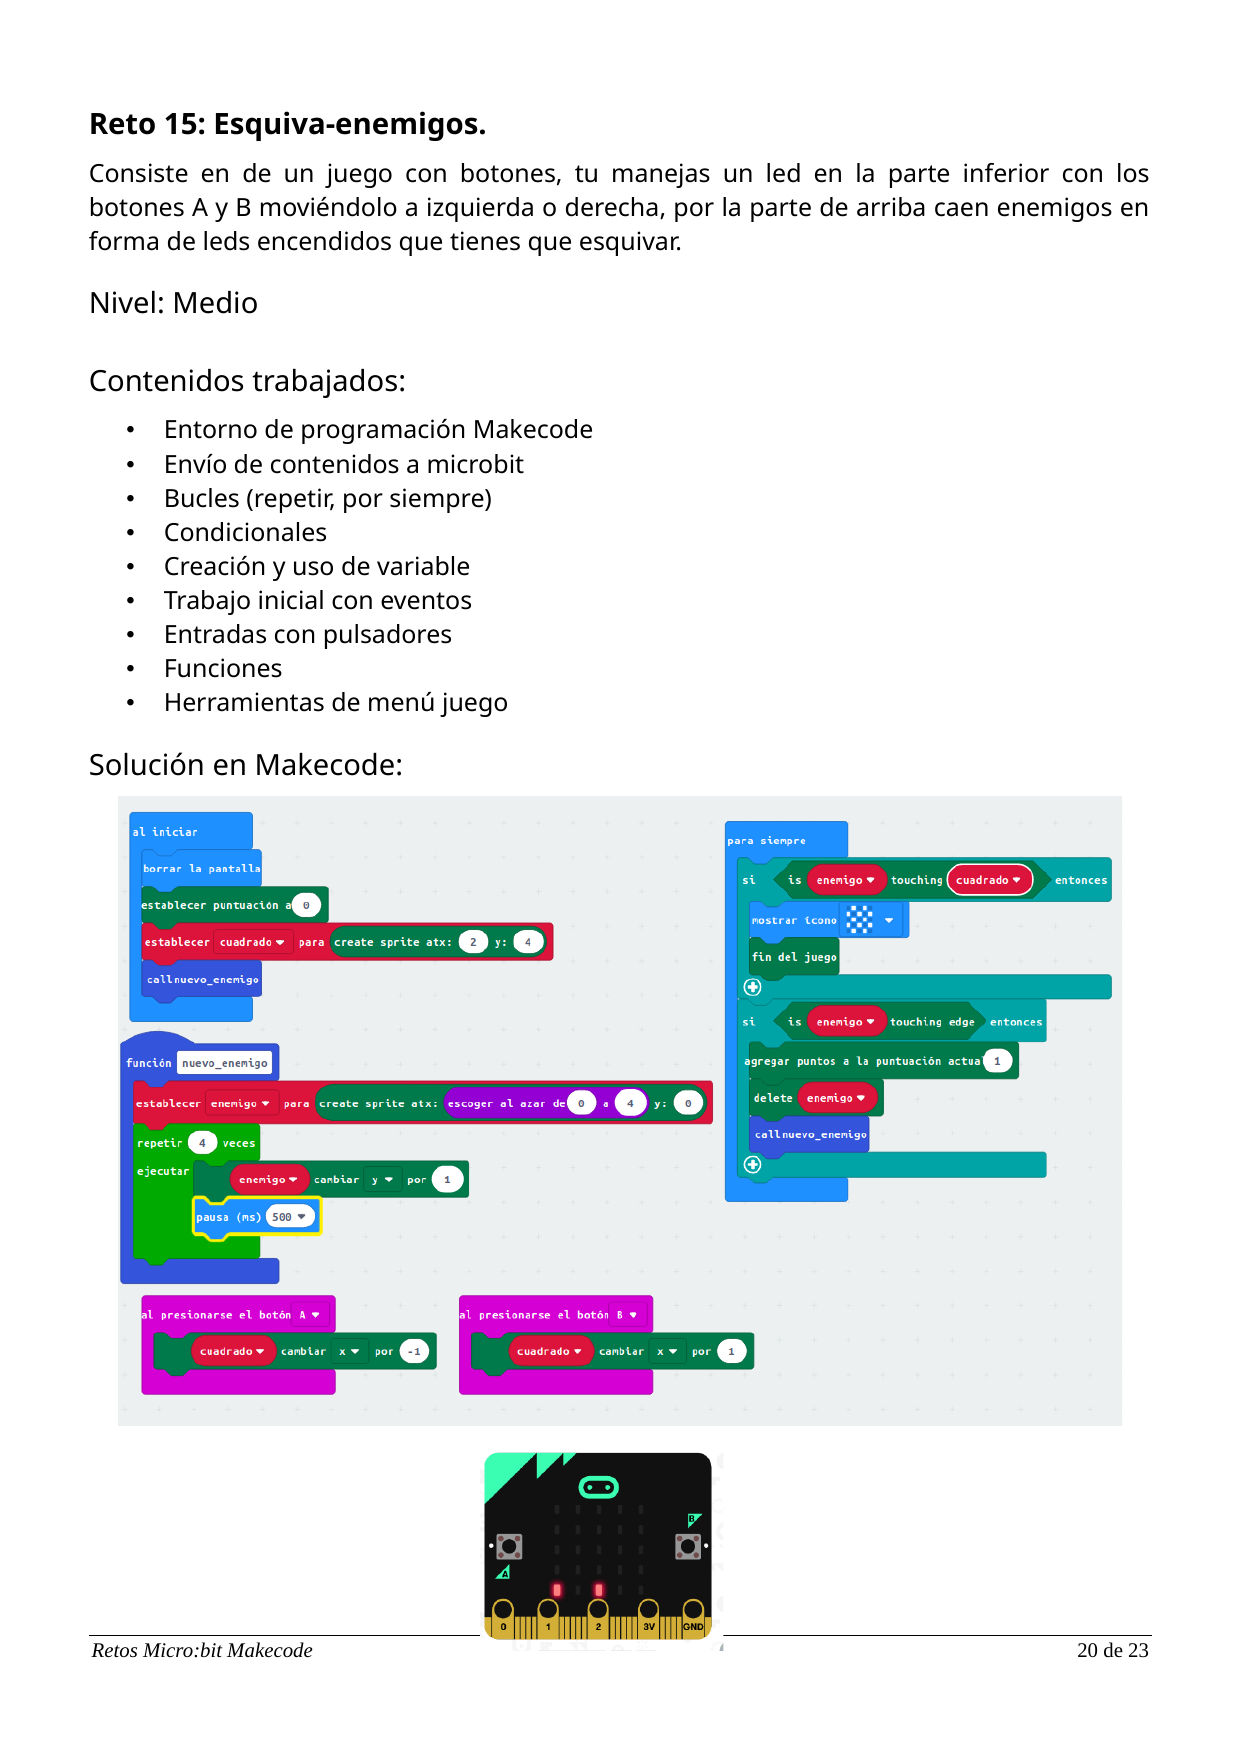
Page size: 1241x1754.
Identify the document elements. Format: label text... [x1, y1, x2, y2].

subtitle Nivel: Medio [88, 283, 1152, 322]
list Bucles (repetir, por siempre) [126, 480, 1152, 514]
list Entradas con pulsadores [126, 617, 1152, 651]
subtitle Solución en Makecode: [88, 744, 1152, 783]
text Consiste en de un juego con botones, tu manejas un led en la parte inferior con los botones A y B moviéndolo a izquierda o derecha, por la parte de arriba caen enemigos en forma de leds encendidos que tienes que esquivar. [88, 156, 1152, 258]
picture [480, 1450, 724, 1651]
subtitle Reto 15: Esquiva-enemigos. [88, 103, 1152, 143]
picture [118, 796, 1123, 1426]
list Trabajo inicial con eventos [126, 582, 1152, 617]
list Entorno de programación Makecode [126, 412, 1152, 446]
list Envío de contenidos a microbit [126, 446, 1152, 480]
list Herramientas de menú juego [126, 685, 1152, 719]
list Funciones [126, 651, 1152, 685]
list Creación y uso de variable [126, 548, 1152, 582]
subtitle Contenidos trabajados: [88, 360, 1152, 400]
list Condicionales [126, 514, 1152, 548]
